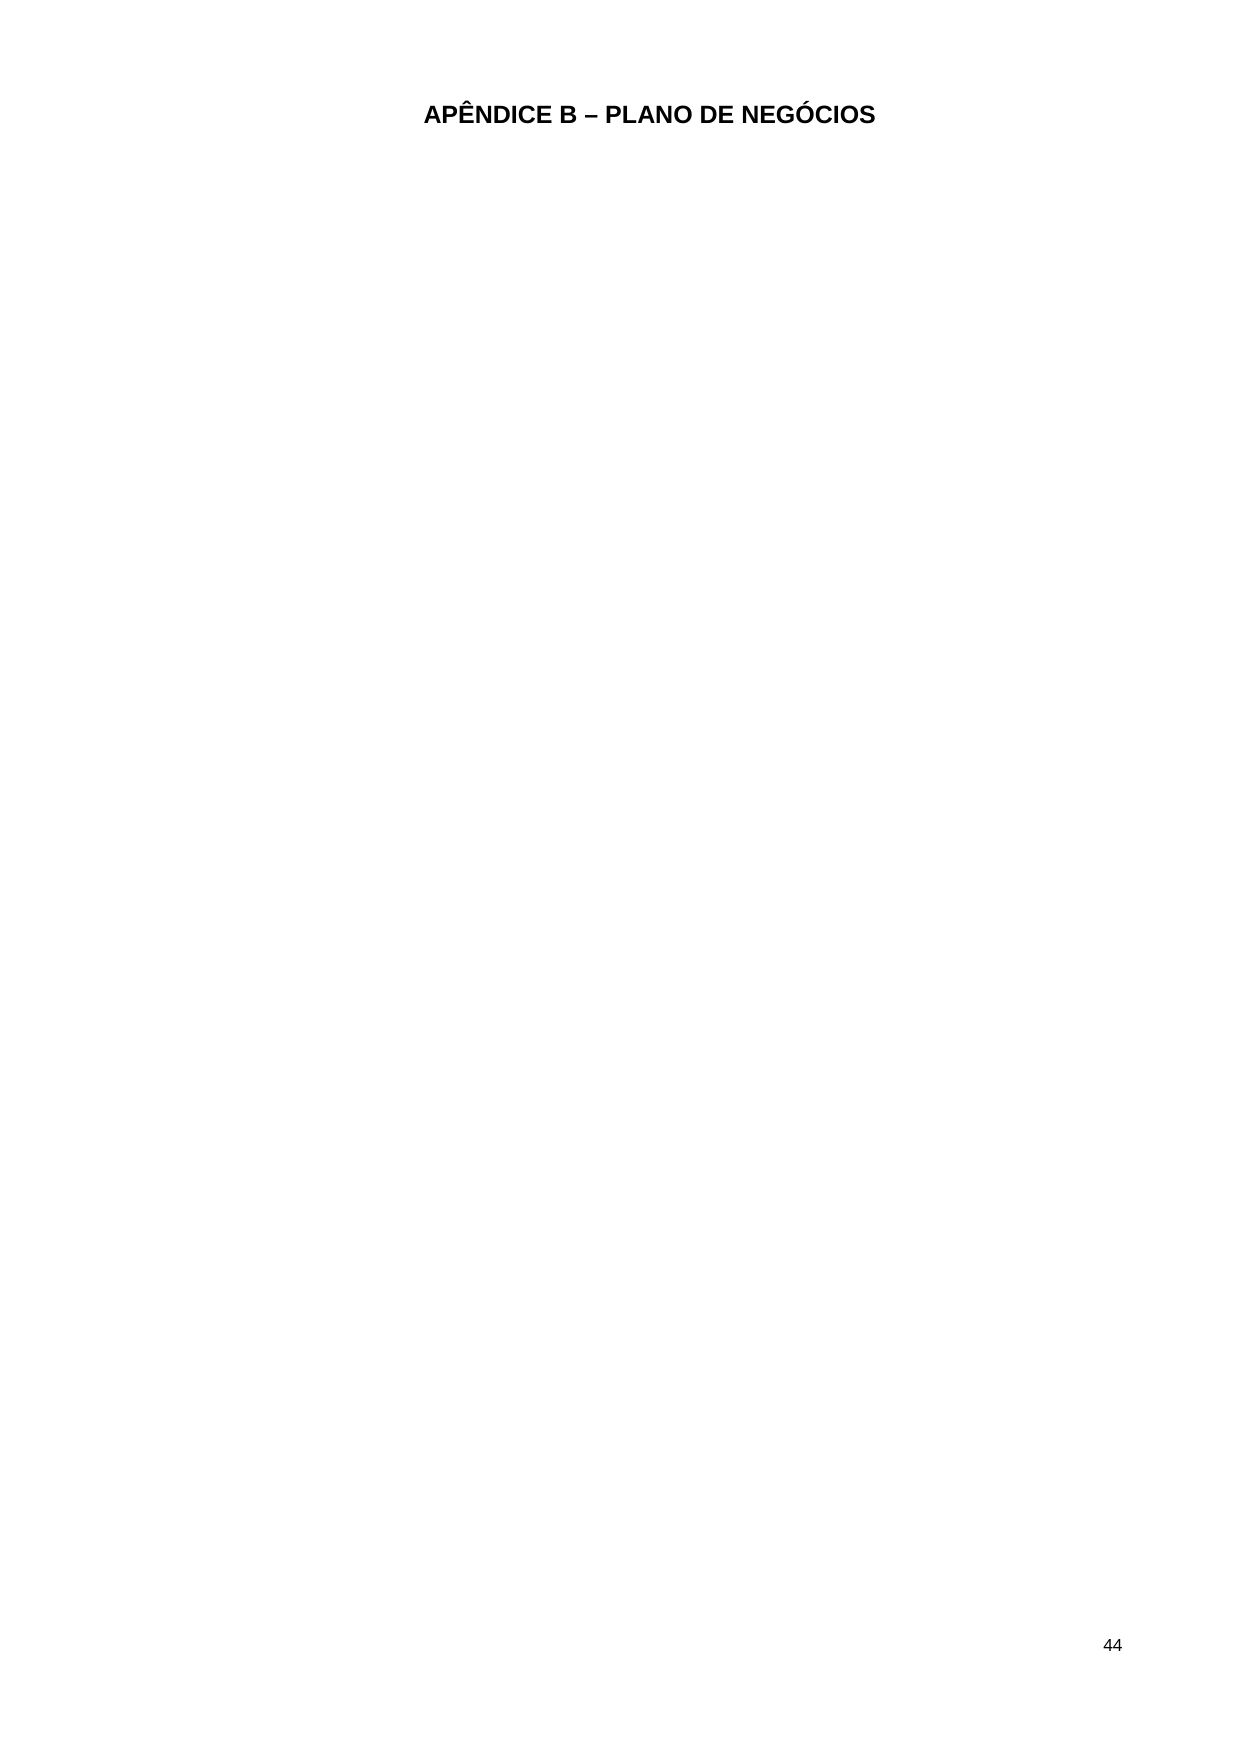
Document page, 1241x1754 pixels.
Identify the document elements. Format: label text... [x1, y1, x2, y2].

text APÊNDICE B – PLANO DE NEGÓCIOS [177, 100, 1122, 129]
